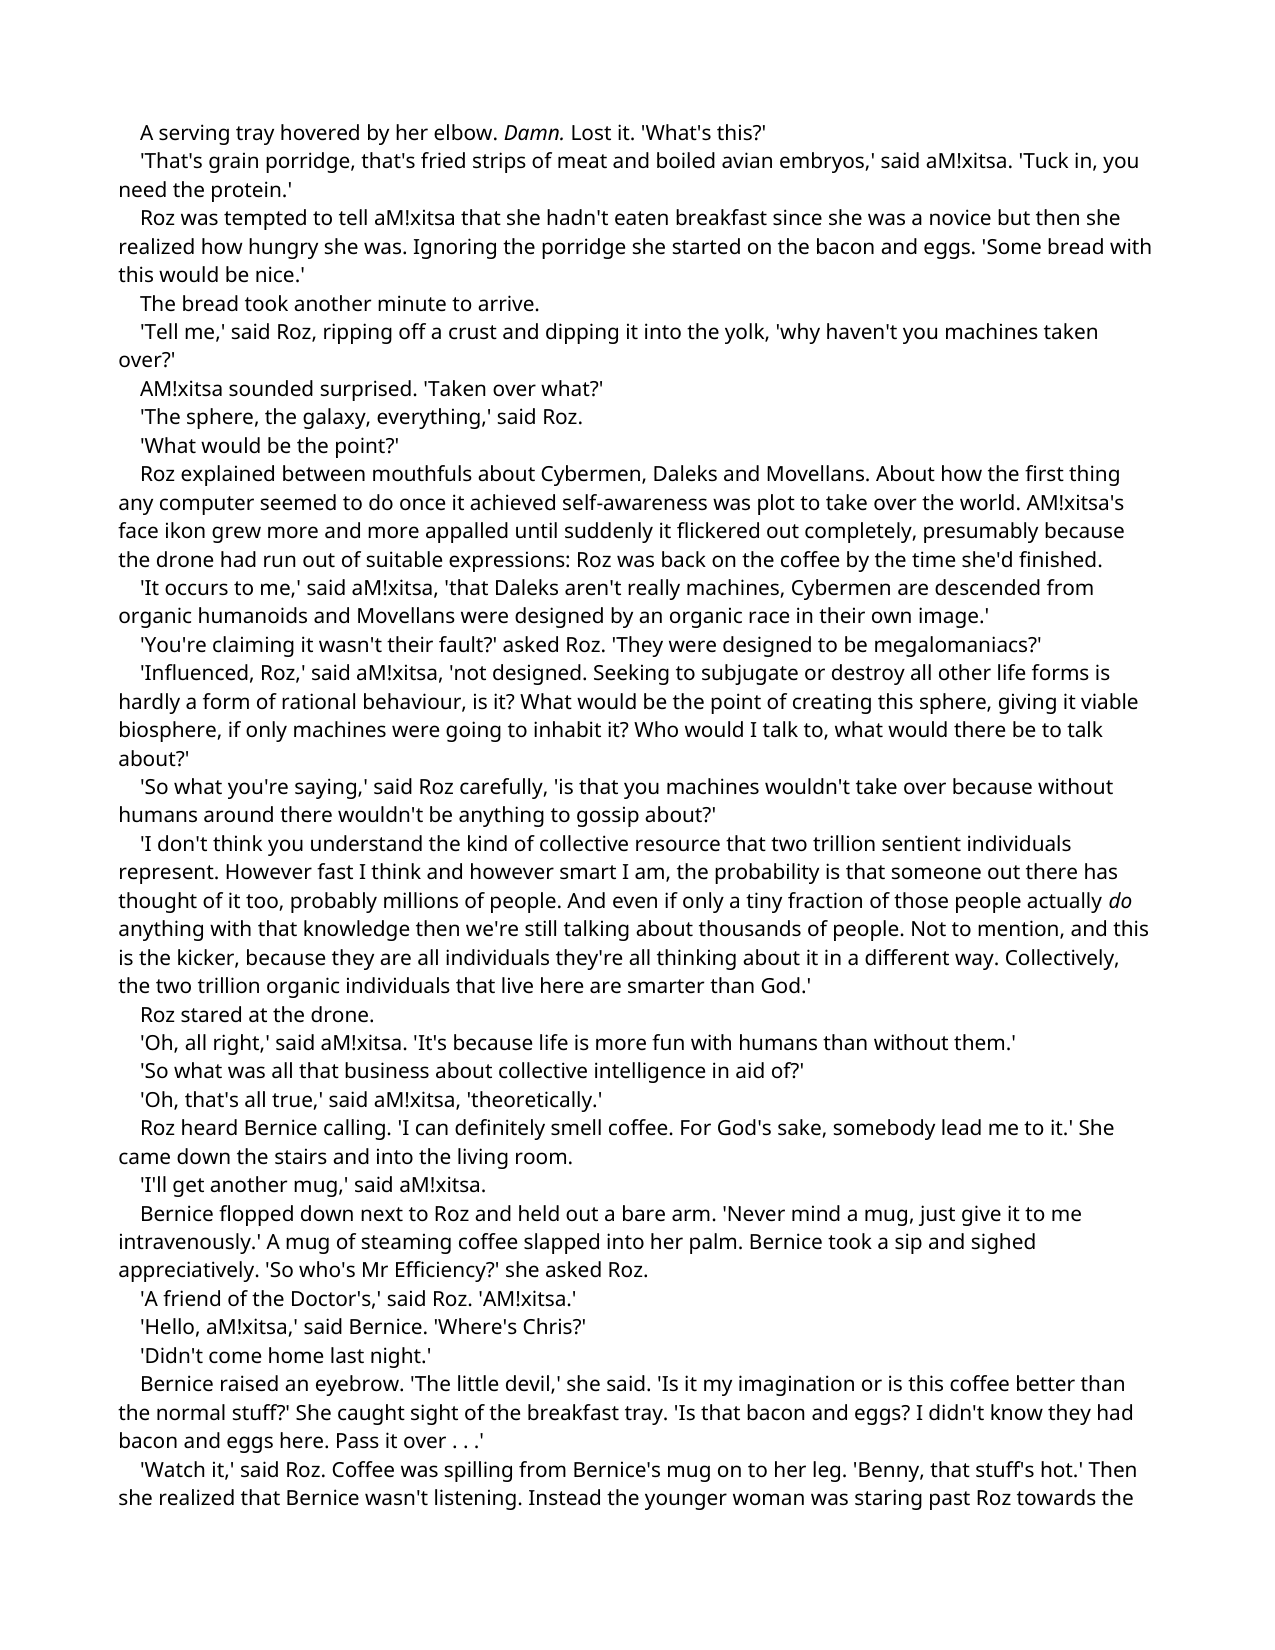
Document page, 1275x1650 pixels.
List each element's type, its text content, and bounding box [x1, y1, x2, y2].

text Roz heard Bernice calling. 'I can definitely smell coffee. For God's sake, somebody lead me to it.' She came down the stairs and into the living room. [118, 1113, 1157, 1170]
text AM!xitsa sounded surprised. 'Taken over what?' [118, 374, 1157, 402]
text 'Oh, all right,' said aM!xitsa. 'It's because life is more fun with humans than without them.' [118, 1028, 1157, 1057]
text 'Didn't come home last night.' [118, 1341, 1157, 1369]
text 'So what you're saying,' said Roz carefully, 'is that you machines wouldn't take over because without humans around there wouldn't be anything to gossip about?' [118, 772, 1157, 829]
text 'Tell me,' said Roz, ripping off a crust and dipping it into the yolk, 'why haven't you machines taken over?' [118, 317, 1157, 374]
text 'It occurs to me,' said aM!xitsa, 'that Daleks aren't really machines, Cybermen are descended from organic humanoids and Movellans were designed by an organic race in their own image.' [118, 573, 1157, 630]
text 'Influenced, Roz,' said aM!xitsa, 'not designed. Seeking to subjugate or destroy all other life forms is hardly a form of rational behaviour, is it? What would be the point of creating this sphere, giving it viable biosphere, if only machines were going to inhabit it? Who would I talk to, what would there be to talk about?' [118, 658, 1157, 772]
text Bernice raised an eyebrow. 'The little devil,' she said. 'Is it my imagination or is this coffee better than the normal stuff?' She caught sight of the breakfast tray. 'Is that bacon and eggs? I didn't know they had bacon and eggs here. Pass it over . . .' [118, 1369, 1157, 1455]
text 'Oh, that's all true,' said aM!xitsa, 'theoretically.' [118, 1085, 1157, 1113]
text 'Watch it,' said Roz. Coffee was spilling from Bernice's mug on to her leg. 'Benny, that stuff's hot.' Then she realized that Bernice wasn't listening. Instead the younger woman was staring past Roz towards the [118, 1455, 1157, 1512]
text A serving tray hovered by her elbow. Damn. Lost it. 'What's this?' [118, 118, 1157, 147]
text 'The sphere, the galaxy, everything,' said Roz. [118, 402, 1157, 431]
text 'So what was all that business about collective intelligence in aid of?' [118, 1057, 1157, 1085]
text 'You're claiming it wasn't their fault?' asked Roz. 'They were designed to be megalomaniacs?' [118, 630, 1157, 658]
text Roz stared at the drone. [118, 1000, 1157, 1028]
text 'A friend of the Doctor's,' said Roz. 'AM!xitsa.' [118, 1284, 1157, 1312]
text 'I don't think you understand the kind of collective resource that two trillion sentient individuals represent. However fast I think and however smart I am, the probability is that someone out there has thought of it too, probably millions of people. And even if only a tiny fraction of those people actually do anything with that knowledge then we're still talking about thousands of people. Not to mention, and this is the kicker, because they are all individuals they're all thinking about it in a different way. Collectively, the two trillion organic individuals that live here are smarter than God.' [118, 829, 1157, 1000]
text 'Hello, aM!xitsa,' said Bernice. 'Where's Chris?' [118, 1312, 1157, 1341]
text 'That's grain porridge, that's fried strips of meat and boiled avian embryos,' said aM!xitsa. 'Tuck in, you need the protein.' [118, 147, 1157, 203]
text 'What would be the point?' [118, 431, 1157, 459]
text 'I'll get another mug,' said aM!xitsa. [118, 1170, 1157, 1199]
text Roz explained between mouthfuls about Cybermen, Daleks and Movellans. About how the first thing any computer seemed to do once it achieved self-awareness was plot to take over the world. AM!xitsa's face ikon grew more and more appalled until suddenly it flickered out completely, presumably because the drone had run out of suitable expressions: Roz was back on the coffee by the time she'd finished. [118, 459, 1157, 573]
text Bernice flopped down next to Roz and held out a bare arm. 'Never mind a mug, just give it to me intravenously.' A mug of steaming coffee slapped into her palm. Bernice took a sip and sighed appreciatively. 'So who's Mr Efficiency?' she asked Roz. [118, 1199, 1157, 1284]
text The bread took another minute to arrive. [118, 289, 1157, 317]
text Roz was tempted to tell aM!xitsa that she hadn't eaten breakfast since she was a novice but then she realized how hungry she was. Ignoring the porridge she started on the bacon and eggs. 'Some bread with this would be nice.' [118, 203, 1157, 289]
